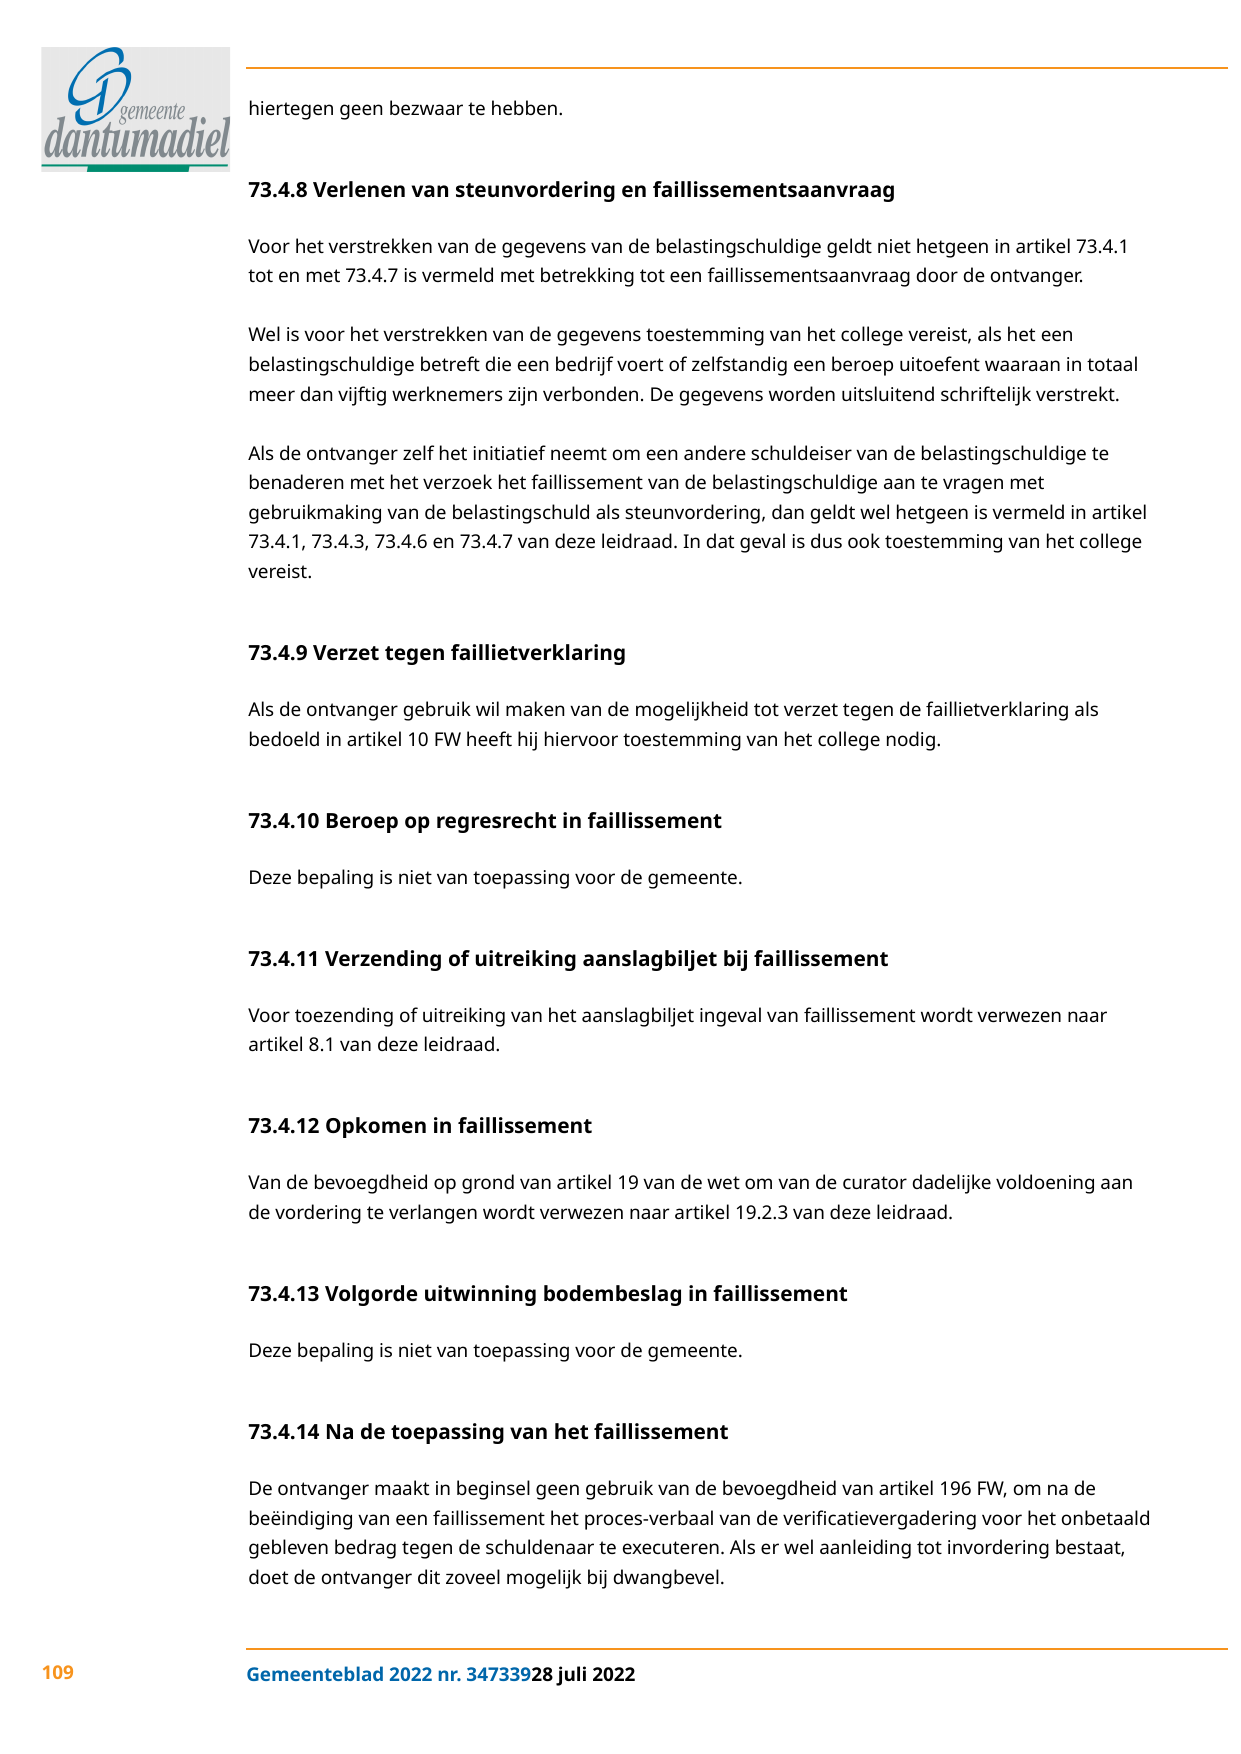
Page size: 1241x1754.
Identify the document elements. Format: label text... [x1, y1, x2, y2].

text 73.4.11 Verzending of uitreiking aanslagbiljet bij faillissement [248, 944, 1152, 972]
text 73.4.9 Verzet tegen faillietverklaring [248, 638, 1152, 667]
text Voor het verstrekken van de gegevens van de belastingschuldige geldt niet hetgeen in artikel 73.4.1 tot en met 73.4.7 is vermeld met betrekking tot een faillissementsaanvraag door de ontvanger. [248, 233, 1152, 288]
text Deze bepaling is niet van toepassing voor de gemeente. [248, 864, 1152, 889]
text Voor toezending of uitreiking van het aanslagbiljet ingeval van faillissement wordt verwezen naar artikel 8.1 van deze leidraad. [248, 1002, 1152, 1057]
text Als de ontvanger zelf het initiatief neemt om een andere schuldeiser van de belastingschuldige te benaderen met het verzoek het faillissement van de belastingschuldige aan te vragen met gebruikmaking van de belastingschuld als steunvordering, dan geldt wel hetgeen is vermeld in artikel 73.4.1, 73.4.3, 73.4.6 en 73.4.7 van deze leidraad. In dat geval is dus ook toestemming van het college vereist. [248, 440, 1152, 584]
text hiertegen geen bezwaar te hebben. [248, 95, 1152, 121]
text 73.4.13 Volgorde uitwinning bodembeslag in faillissement [248, 1279, 1152, 1307]
text 73.4.12 Opkomen in faillissement [248, 1111, 1152, 1140]
text Van de bevoegdheid op grond van artikel 19 van de wet om van de curator dadelijke voldoening aan de vordering te verlangen wordt verwezen naar artikel 19.2.3 van deze leidraad. [248, 1169, 1152, 1225]
text 73.4.8 Verlenen van steunvordering en faillissementsaanvraag [248, 175, 1152, 203]
text Wel is voor het verstrekken van de gegevens toestemming van het college vereist, als het een belastingschuldige betreft die een bedrijf voert of zelfstandig een beroep uitoefent waaraan in totaal meer dan vijftig werknemers zijn verbonden. De gegevens worden uitsluitend schriftelijk verstrekt. [248, 322, 1152, 406]
text Deze bepaling is niet van toepassing voor de gemeente. [248, 1337, 1152, 1363]
text 73.4.14 Na de toepassing van het faillissement [248, 1417, 1152, 1446]
text 73.4.10 Beroep op regresrecht in faillissement [248, 806, 1152, 834]
picture [41, 47, 231, 172]
text De ontvanger maakt in beginsel geen gebruik van de bevoegdheid van artikel 196 FW, om na de beëindiging van een faillissement het proces-verbaal van de verificatievergadering voor het onbetaald gebleven bedrag tegen de schuldenaar te executeren. Als er wel aanleiding tot invordering bestaat, doet de ontvanger dit zoveel mogelijk bij dwangbevel. [248, 1475, 1152, 1589]
text Als de ontvanger gebruik wil maken van de mogelijkheid tot verzet tegen de faillietverklaring als bedoeld in artikel 10 FW heeft hij hiervoor toestemming van het college nodig. [248, 696, 1152, 752]
